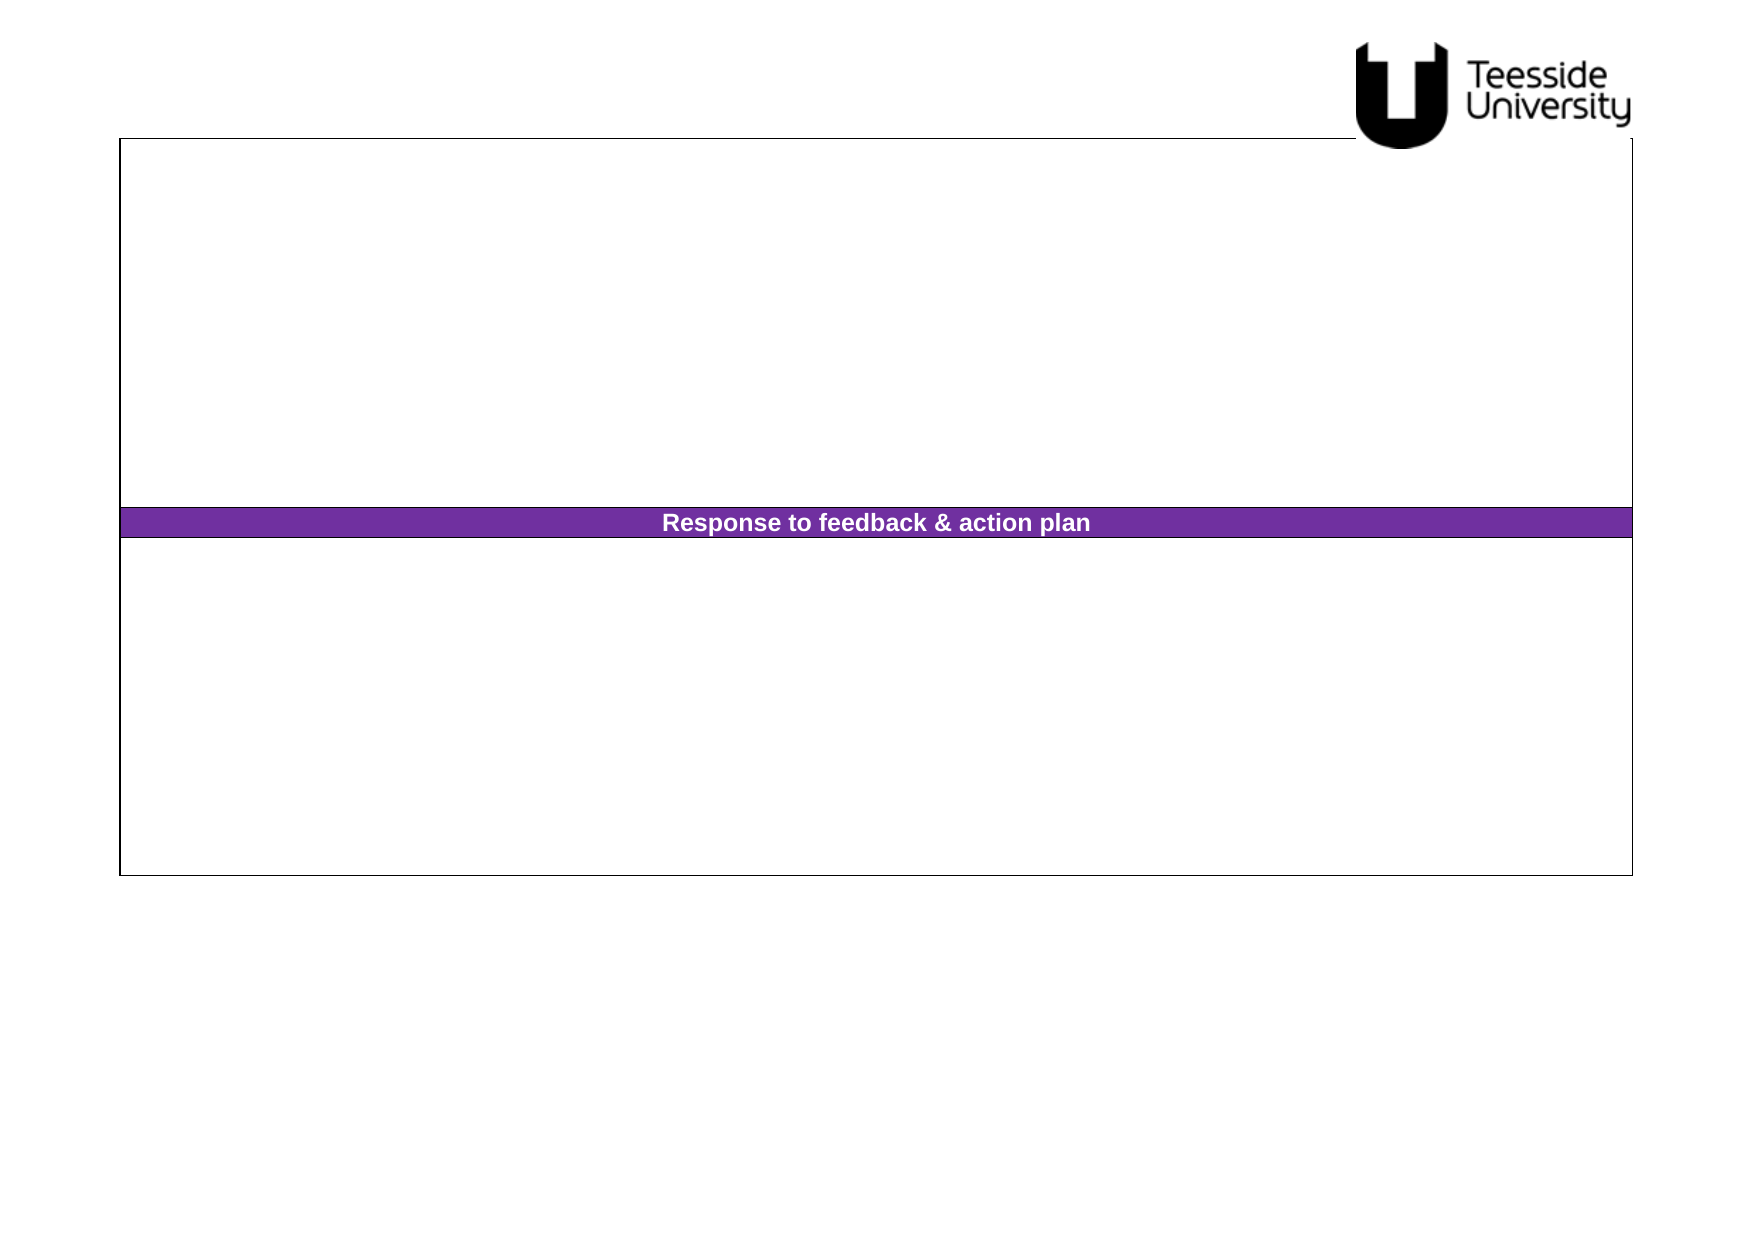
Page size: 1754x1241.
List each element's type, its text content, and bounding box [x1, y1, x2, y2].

table_cell [121, 538, 1632, 874]
table_cell [121, 139, 1632, 507]
table_cell Response to feedback & action plan [121, 508, 1632, 537]
